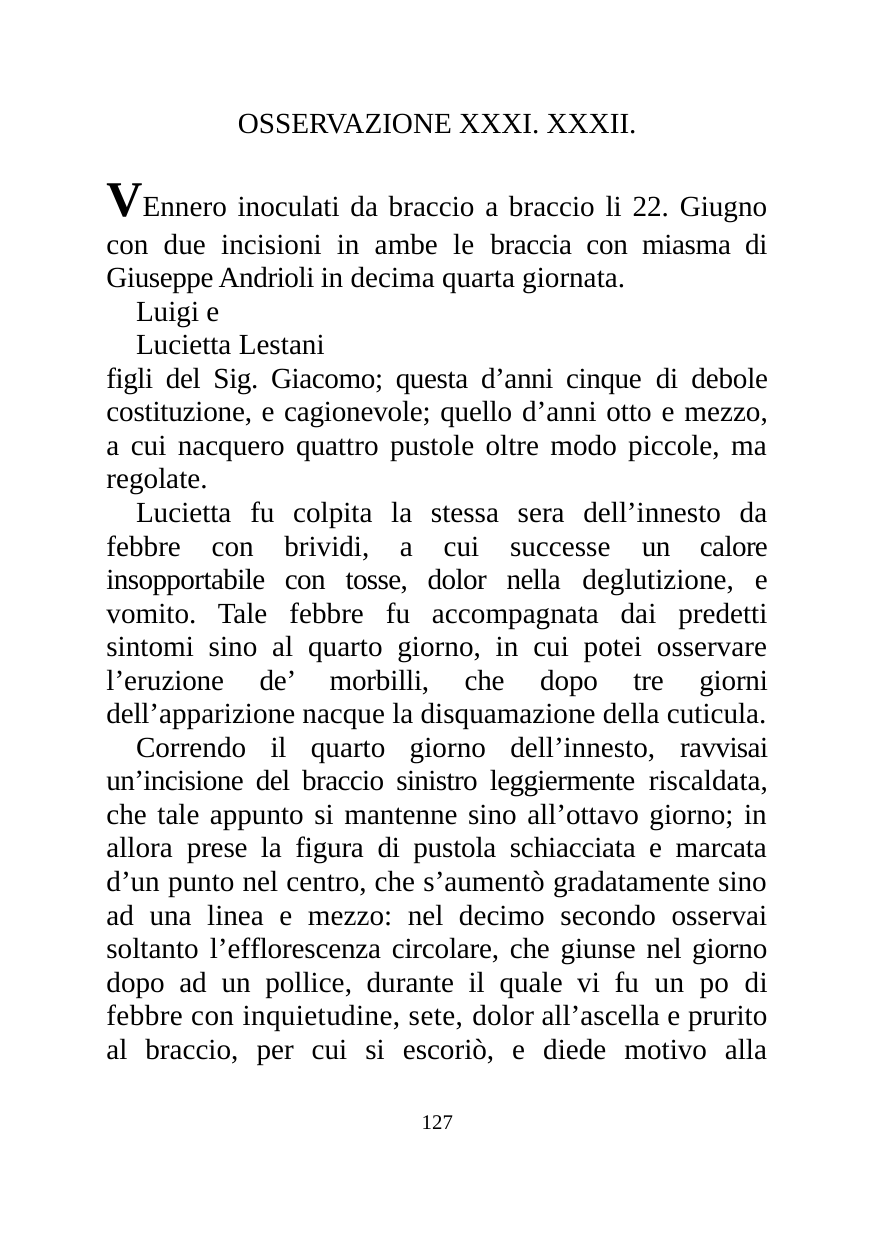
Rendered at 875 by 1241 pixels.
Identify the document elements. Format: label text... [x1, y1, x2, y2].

text Lucietta Lestani [106, 327, 768, 361]
text VEnnero inoculati da braccio a braccio li 22. Giugno con due incisioni in ambe le braccia con miasma di Giuseppe Andrioli in decima quarta giornata. [106, 169, 768, 294]
text Correndo il quarto giorno dell’innesto, ravvisai un’incisione del braccio sinistro leggiermente riscaldata, che tale appunto si mantenne sino all’ottavo giorno; in allora prese la figura di pustola schiacciata e marcata d’un punto nel centro, che s’aumentò gradatamente sino ad una linea e mezzo: nel decimo secondo osservai soltanto l’efflorescenza circolare, che giunse nel giorno dopo ad un pollice, durante il quale vi fu un po di febbre con inquietudine, sete, dolor all’ascella e prurito al braccio, per cui si escoriò, e diede motivo alla [106, 730, 768, 1065]
text Luigi e [106, 294, 768, 327]
text Lucietta fu colpita la stessa sera dell’innesto da febbre con brividi, a cui successe un calore insopportabile con tosse, dolor nella deglutizione, e vomito. Tale febbre fu accompagnata dai predetti sintomi sino al quarto giorno, in cui potei osservare l’eruzione de’ morbilli, che dopo tre giorni dell’apparizione nacque la disquamazione della cuticula. [106, 495, 768, 730]
text figli del Sig. Giacomo; questa d’anni cinque di debole costituzione, e cagionevole; quello d’anni otto e mezzo, a cui nacquero quattro pustole oltre modo piccole, ma regolate. [106, 361, 768, 495]
subtitle OSSERVAZIONE XXXI. XXXII. [106, 106, 768, 140]
